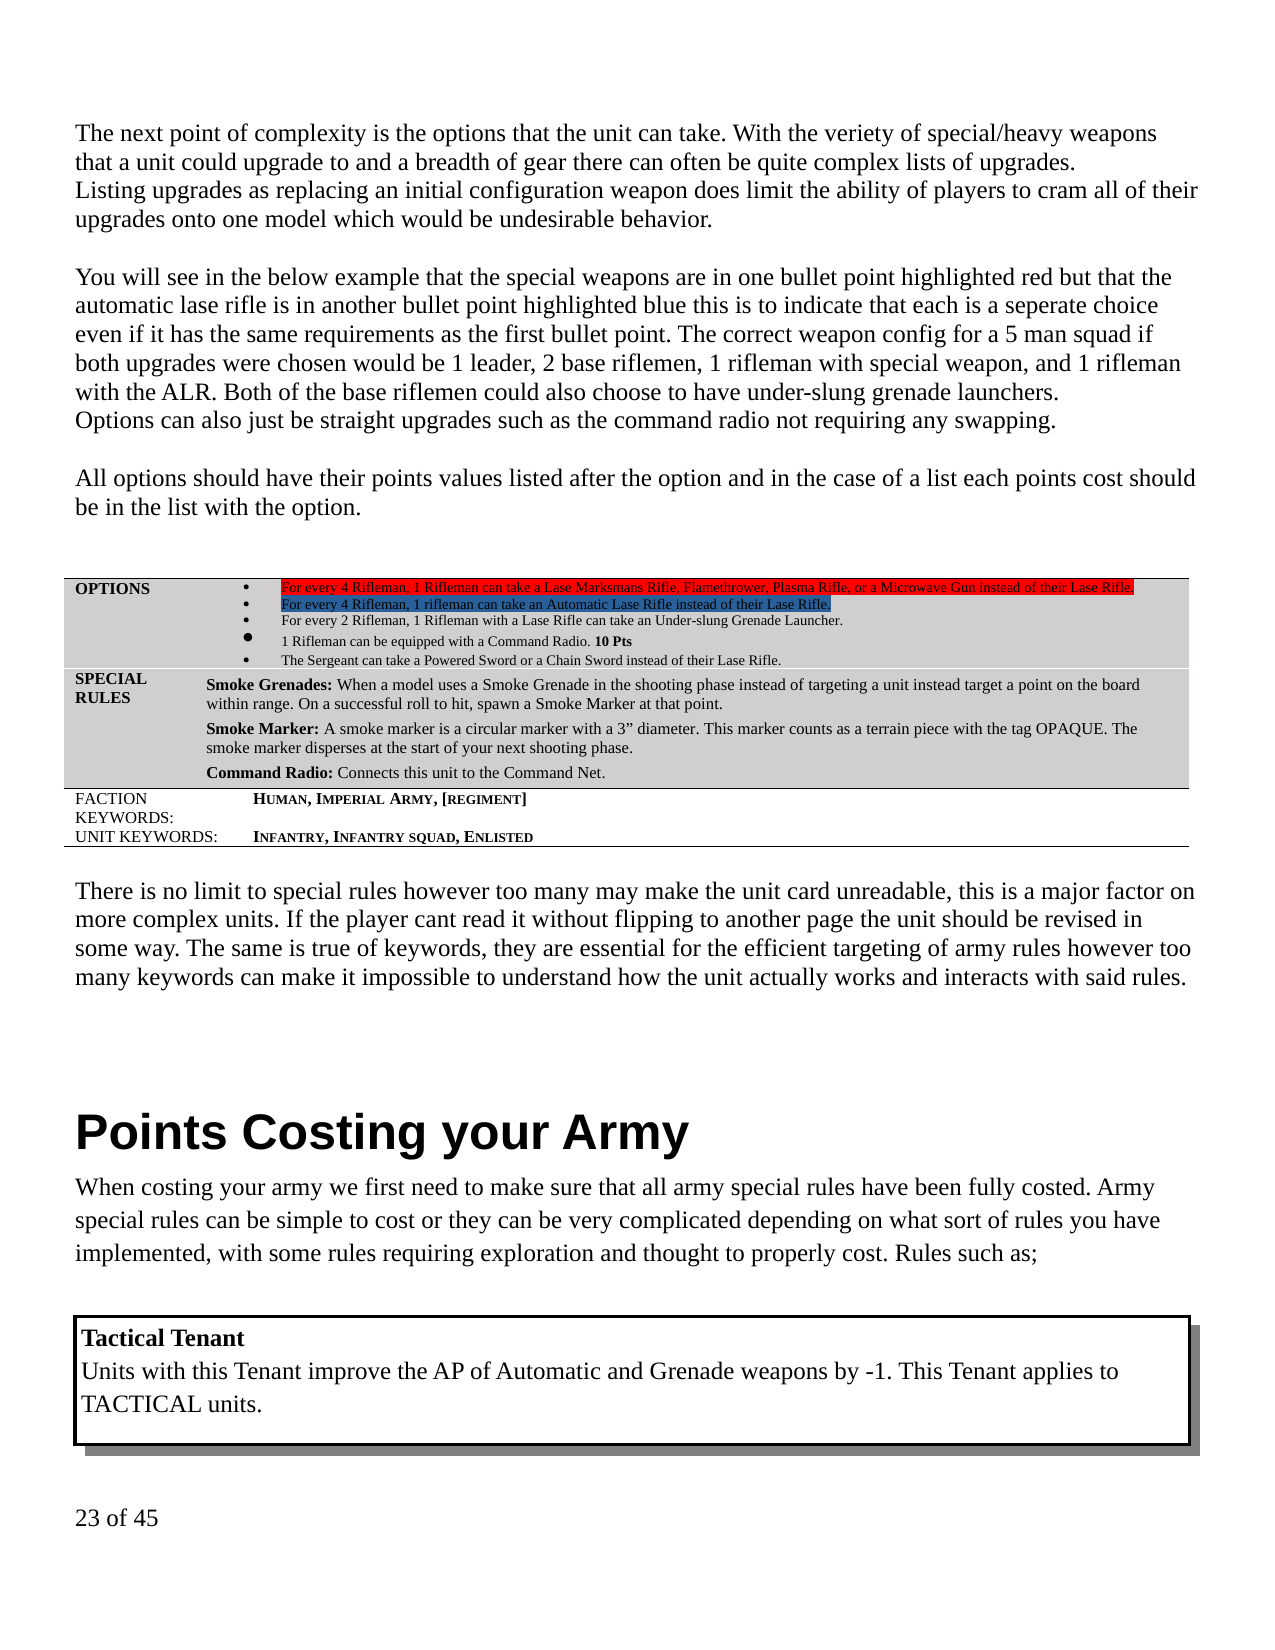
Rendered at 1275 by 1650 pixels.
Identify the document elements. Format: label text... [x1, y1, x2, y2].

table_header OPTIONS [64, 579, 195, 668]
text You will see in the below example that the special weapons are in one bullet point highlighted red but that the automatic lase rifle is in another bullet point highlighted blue this is to indicate that each is a seperate choice even if it has the same requirements as the first bullet point. The correct weapon config for a 5 man squad if both upgrades were chosen would be 1 leader, 2 base riflemen, 1 rifleman with special weapon, and 1 rifleman with the ALR. Both of the base riflemen could also choose to have under-slung grenade launchers. [75, 262, 1200, 406]
table_cell FACTION KEYWORDS: [64, 789, 242, 827]
table_cell Unit KEYWORDs: [64, 827, 242, 846]
table_cell Human, Imperial Army, [regiment] [242, 789, 1189, 827]
subtitle Points Costing your Army [75, 1102, 1200, 1159]
table_cell Smoke Grenades: When a model uses a Smoke Grenade in the shooting phase instead of targeting a unit instead target a point on the board within range. On a successful roll to hit, spawn a Smoke Marker at that point. Smoke Marker: A smoke marker is a circular marker with a 3” diameter. This marker counts as a terrain piece with the tag OPAQUE. The smoke marker disperses at the start of your next shooting phase. Command Radio: Connects this unit to the Command Net. [195, 669, 1189, 788]
text All options should have their points values listed after the option and in the case of a list each points cost should be in the list with the option. [75, 463, 1200, 521]
text The next point of complexity is the options that the unit can take. With the veriety of special/heavy weapons that a unit could upgrade to and a breadth of gear there can often be quite complex lists of upgrades. [75, 118, 1200, 176]
text Options can also just be straight upgrades such as the command radio not requiring any swapping. [75, 406, 1200, 434]
table_header Tactical Tenant Units with this Tenant improve the AP of Automatic and Grenade weapons by -1. This Tenant applies to TACTICAL units. [77, 1318, 1188, 1443]
table_cell Infantry, Infantry squad, Enlisted [242, 827, 1189, 846]
text Listing upgrades as replacing an initial configuration weapon does limit the ability of players to cram all of their upgrades onto one model which would be undesirable behavior. [75, 176, 1200, 233]
table_header For every 4 Rifleman, 1 Rifleman can take a Lase Marksmans Rifle, Flamethrower, Plasma Rifle, or a Microwave Gun instead of their Lase Rifle. For every 4 Rifleman, 1 rifleman can take an Automatic Lase Rifle instead of their Lase Rifle. For every 2 Rifleman, 1 Rifleman with a Lase Rifle can take an Under-slung Grenade Launcher. 1 Rifleman can be equipped with a Command Radio. 10 Pts The Sergeant can take a Powered Sword or a Chain Sword instead of their Lase Rifle. [195, 579, 1189, 668]
text There is no limit to special rules however too many may make the unit card unreadable, this is a major factor on more complex units. If the player cant read it without flipping to another page the unit should be revised in some way. The same is true of keywords, they are essential for the efficient targeting of army rules however too many keywords can make it impossible to understand how the unit actually works and interacts with said rules. [75, 876, 1200, 991]
table_cell Special Rules [64, 669, 195, 788]
text When costing your army we first need to make sure that all army special rules have been fully costed. Army special rules can be simple to cost or they can be very complicated depending on what sort of rules you have implemented, with some rules requiring exploration and thought to properly cost. Rules such as; [75, 1172, 1200, 1267]
